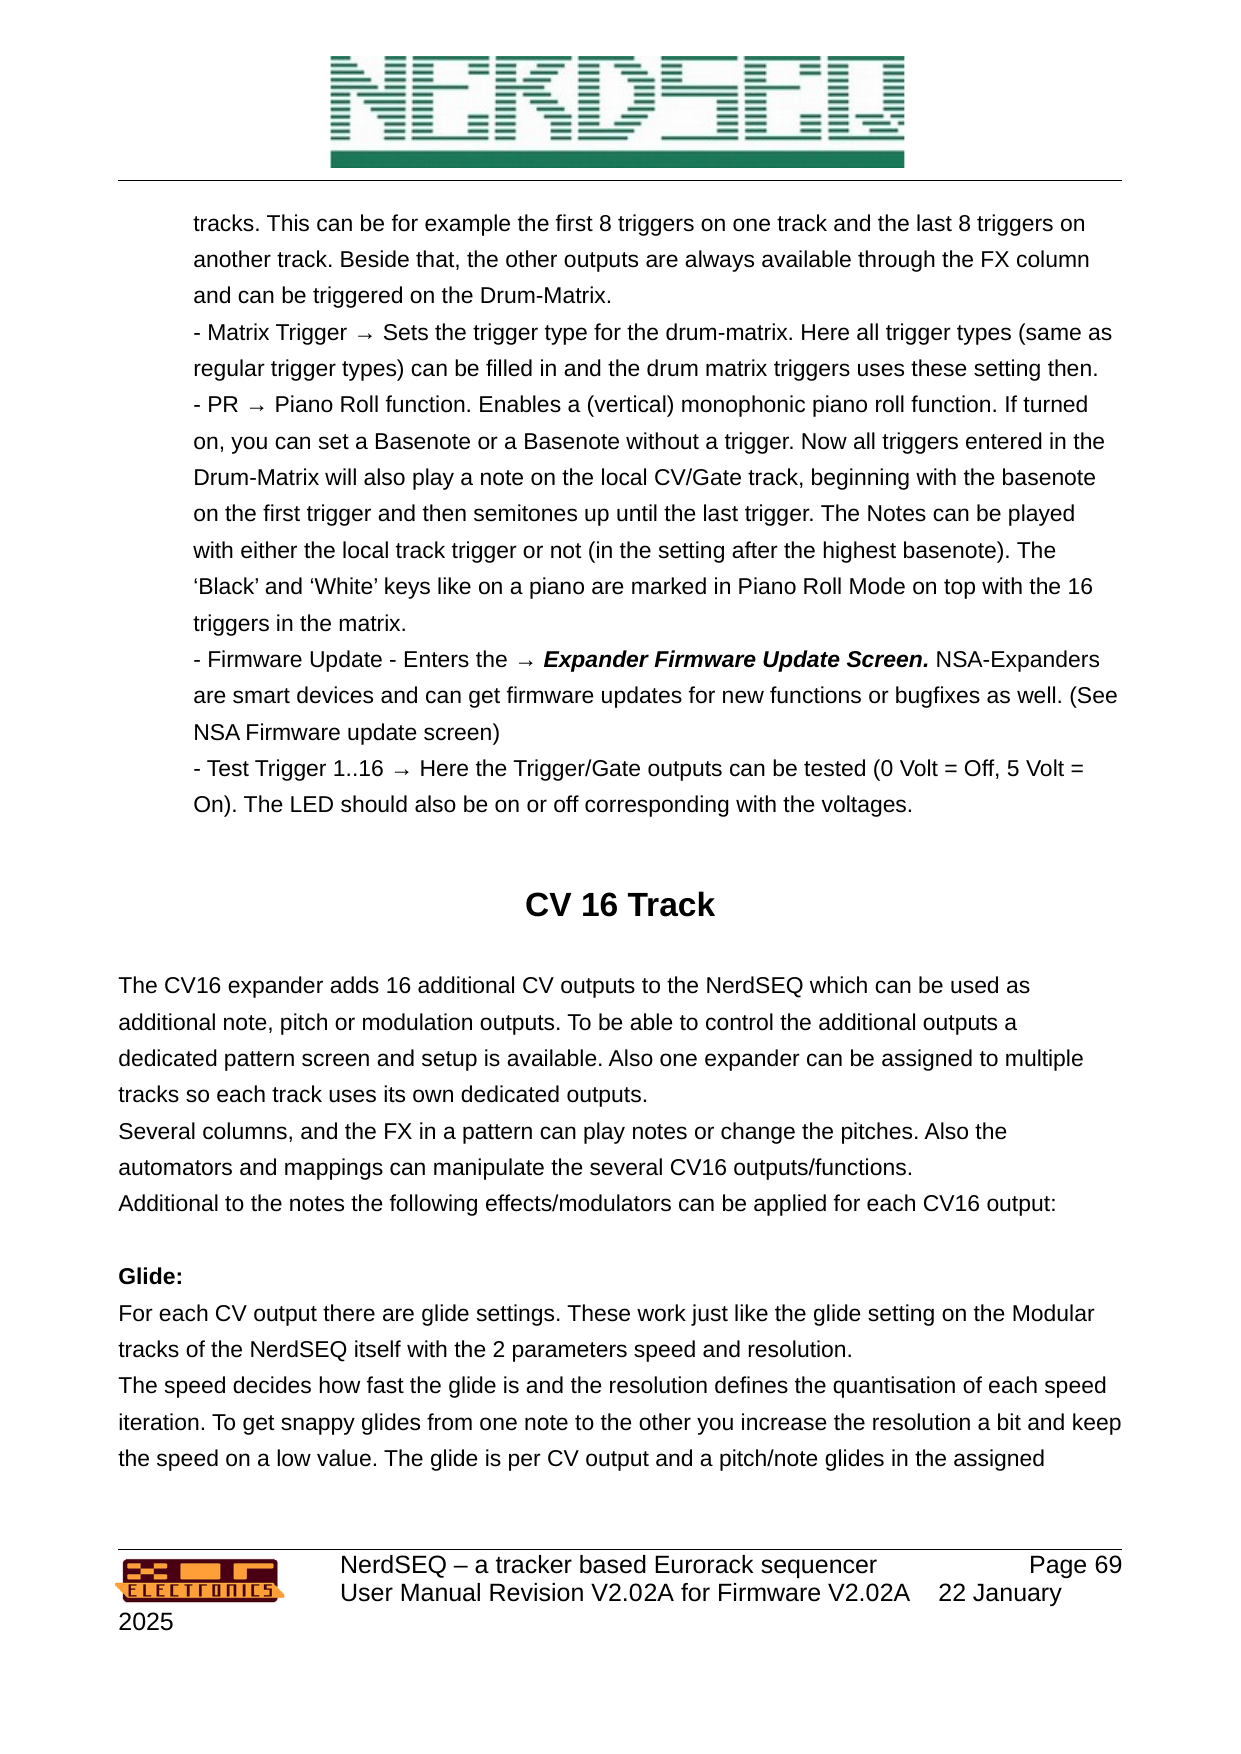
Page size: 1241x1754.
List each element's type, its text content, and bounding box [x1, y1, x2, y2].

subtitle CV 16 Track [118, 885, 1122, 923]
text - Firmware Update - Enters the → Expander Firmware Update Screen. NSA-Expanders are smart devices and can get firmware updates for new functions or bugfixes as well. (See NSA Firmware update screen) [193, 646, 1122, 745]
text tracks. This can be for example the first 8 triggers on one track and the last 8 triggers on another track. Beside that, the other outputs are always available through the FX column and can be triggered on the Drum-Matrix. [193, 209, 1122, 309]
text The CV16 expander adds 16 additional CV outputs to the NerdSEQ which can be used as additional note, pitch or modulation outputs. To be able to control the additional outputs a dedicated pattern screen and setup is available. Also one expander can be assigned to multiple tracks so each track uses its own dedicated outputs. [118, 972, 1122, 1108]
picture [330, 56, 905, 168]
text - PR → Piano Roll function. Enables a (vertical) monophonic piano roll function. If turned on, you can set a Basenote or a Basenote without a trigger. Now all triggers entered in the Drum-Matrix will also play a note on the local CV/Gate track, beginning with the basenote on the first trigger and then semitones up until the last trigger. The Notes can be played with either the local track trigger or not (in the setting after the highest basenote). The ‘Black’ and ‘White’ keys like on a piano are marked in Piano Roll Mode on top with the 16 triggers in the matrix. [193, 391, 1122, 636]
text Several columns, and the FX in a pattern can play notes or change the pitches. Also the automators and mappings can manipulate the several CV16 outputs/functions. [118, 1118, 1122, 1180]
text The speed decides how fast the glide is and the resolution defines the quantisation of each speed iteration. To get snappy glides from one note to the other you increase the resolution a bit and keep the speed on a low value. The glide is per CV output and a pitch/note glides in the assigned [118, 1372, 1122, 1471]
text Glide: [118, 1263, 1122, 1289]
text Additional to the notes the following effects/modulators can be applied for each CV16 output: [118, 1190, 1122, 1217]
text - Test Trigger 1..16 → Here the Trigger/Gate outputs can be tested (0 Volt = Off, 5 Volt = On). The LED should also be on or off corresponding with the voltages. [193, 755, 1122, 818]
text For each CV output there are glide settings. These work just like the glide setting on the Modular tracks of the NerdSEQ itself with the 2 parameters speed and resolution. [118, 1299, 1122, 1362]
picture [115, 1555, 285, 1605]
text - Matrix Trigger → Sets the trigger type for the drum-matrix. Here all trigger types (same as regular trigger types) can be filled in and the drum matrix triggers uses these setting then. [193, 319, 1122, 381]
